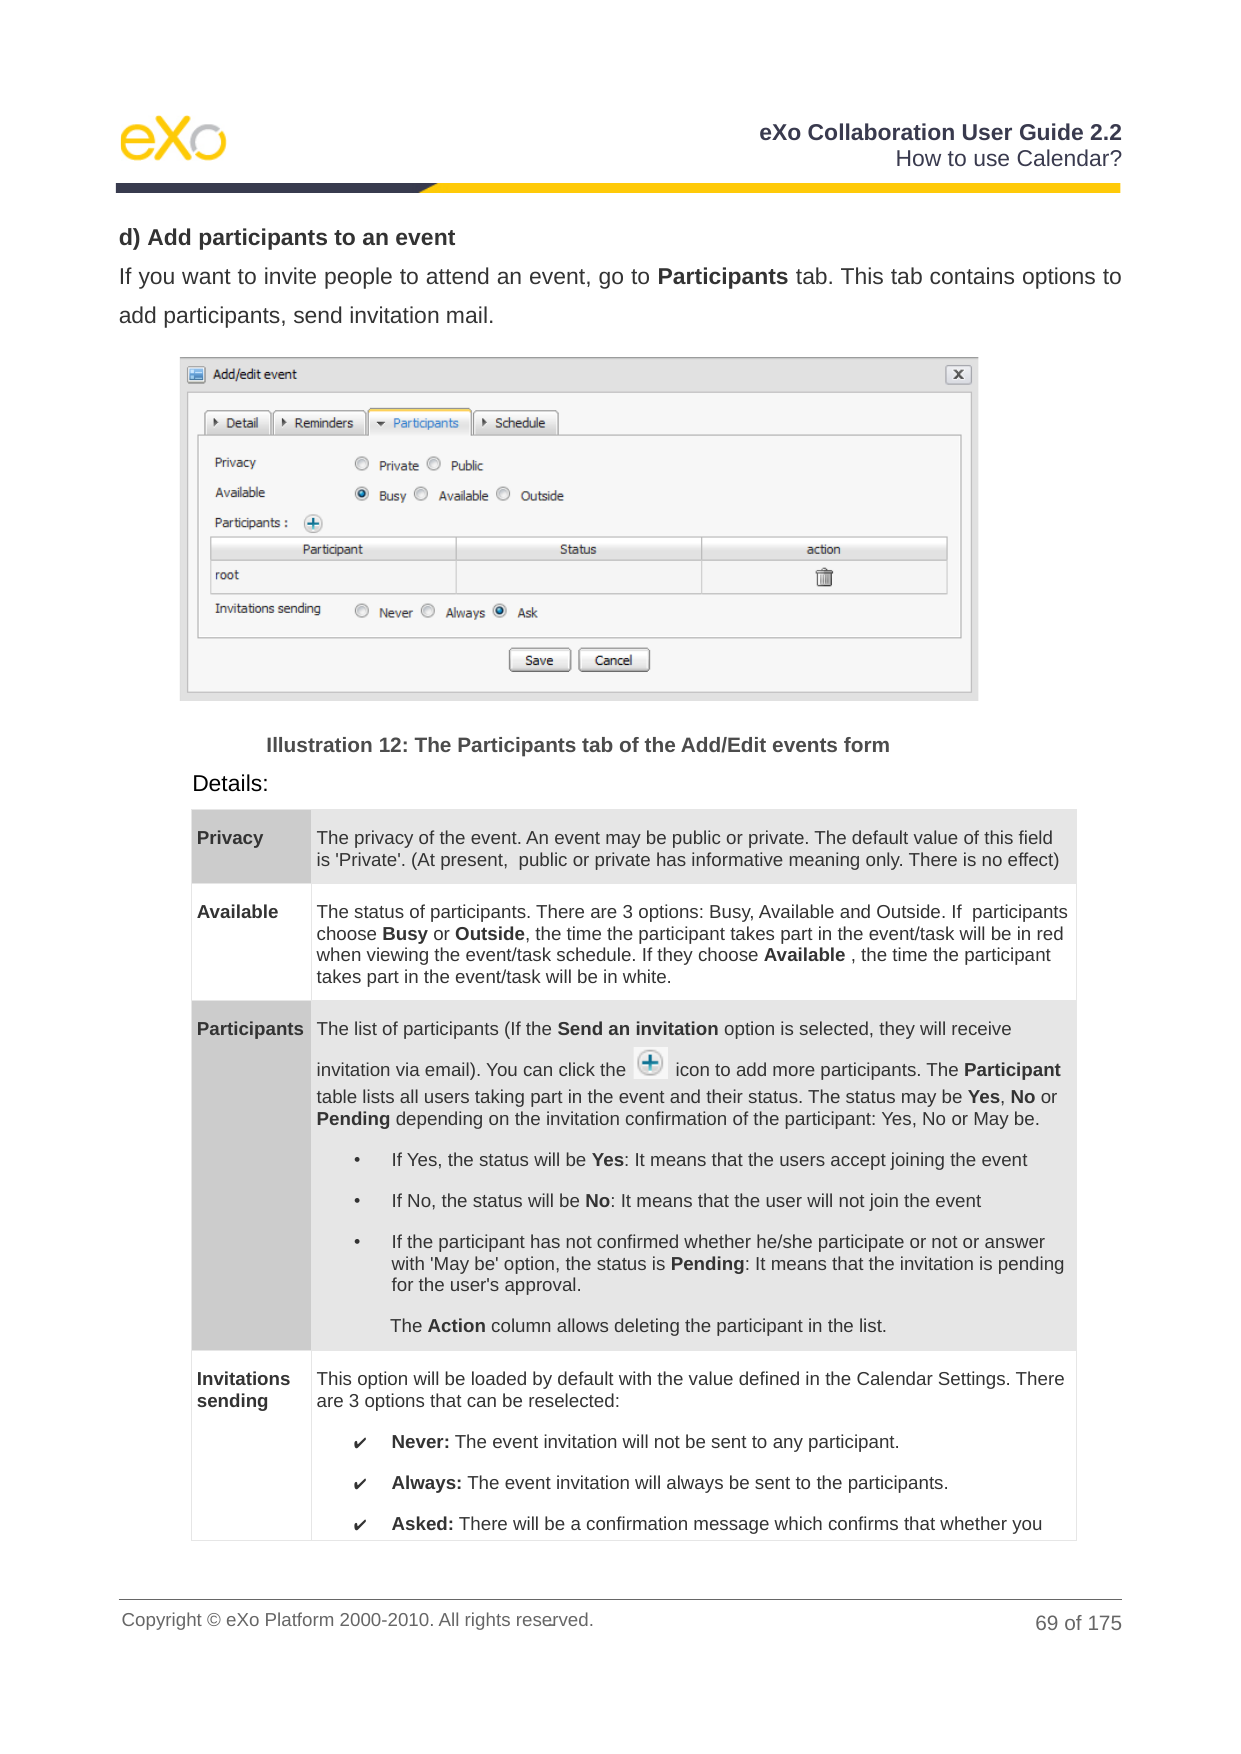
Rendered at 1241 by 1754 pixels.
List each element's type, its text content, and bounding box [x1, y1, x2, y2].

table_cell Invitations sending [192, 1351, 311, 1540]
picture [115, 183, 1121, 193]
table_header The privacy of the event. An event may be public or private. The default value of this field is 'Private'. (At present, public or private has informative meaning only. There is no effect) [312, 810, 1076, 883]
table_cell Participants [192, 1001, 311, 1350]
text Illustration 12: The Participants tab of the Add/Edit events form [164, 701, 992, 756]
subtitle Add participants to an event [118, 223, 1122, 250]
text Details: [45, 342, 1122, 796]
table_cell The status of participants. There are 3 options: Busy, Available and Outside. If participants choose Busy or Outside, the time the participant takes part in the event/task will be in red when viewing the event/task schedule. If they choose Available , the time the participant takes part in the event/task will be in white. [312, 884, 1076, 1000]
table_cell Available [192, 884, 311, 1000]
picture [179, 357, 979, 701]
table_cell The list of participants (If the Send an invitation option is selected, they will receive invitation via email). You can click theicon to add more participants. The Participant table lists all users taking part in the event and their status. The status may be Yes, No or Pending depending on the invitation confirmation of the participant: Yes, No or May be. If Yes, the status will be Yes: It means that the users accept joining the event If No, the status will be No: It means that the user will not join the event If the participant has not confirmed whether he/she participate or not or answer with 'May be' option, the status is Pending: It means that the invitation is pending for the user's approval. The Action column allows deleting the participant in the list. [312, 1001, 1076, 1350]
table_header Privacy [192, 810, 311, 883]
text If you want to invite people to attend an event, go to Participants tab. This tab contains options to add participants, send invitation mail. [118, 263, 1122, 329]
table_cell This option will be loaded by default with the value defined in the Calendar Settings. There are 3 options that can be reselected: Never: The event invitation will not be sent to any participant. Always: The event invitation will always be sent to the participants. Asked: There will be a confirmation message which confirms that whether you [312, 1351, 1076, 1540]
picture [120, 115, 227, 161]
picture [633, 1047, 668, 1079]
